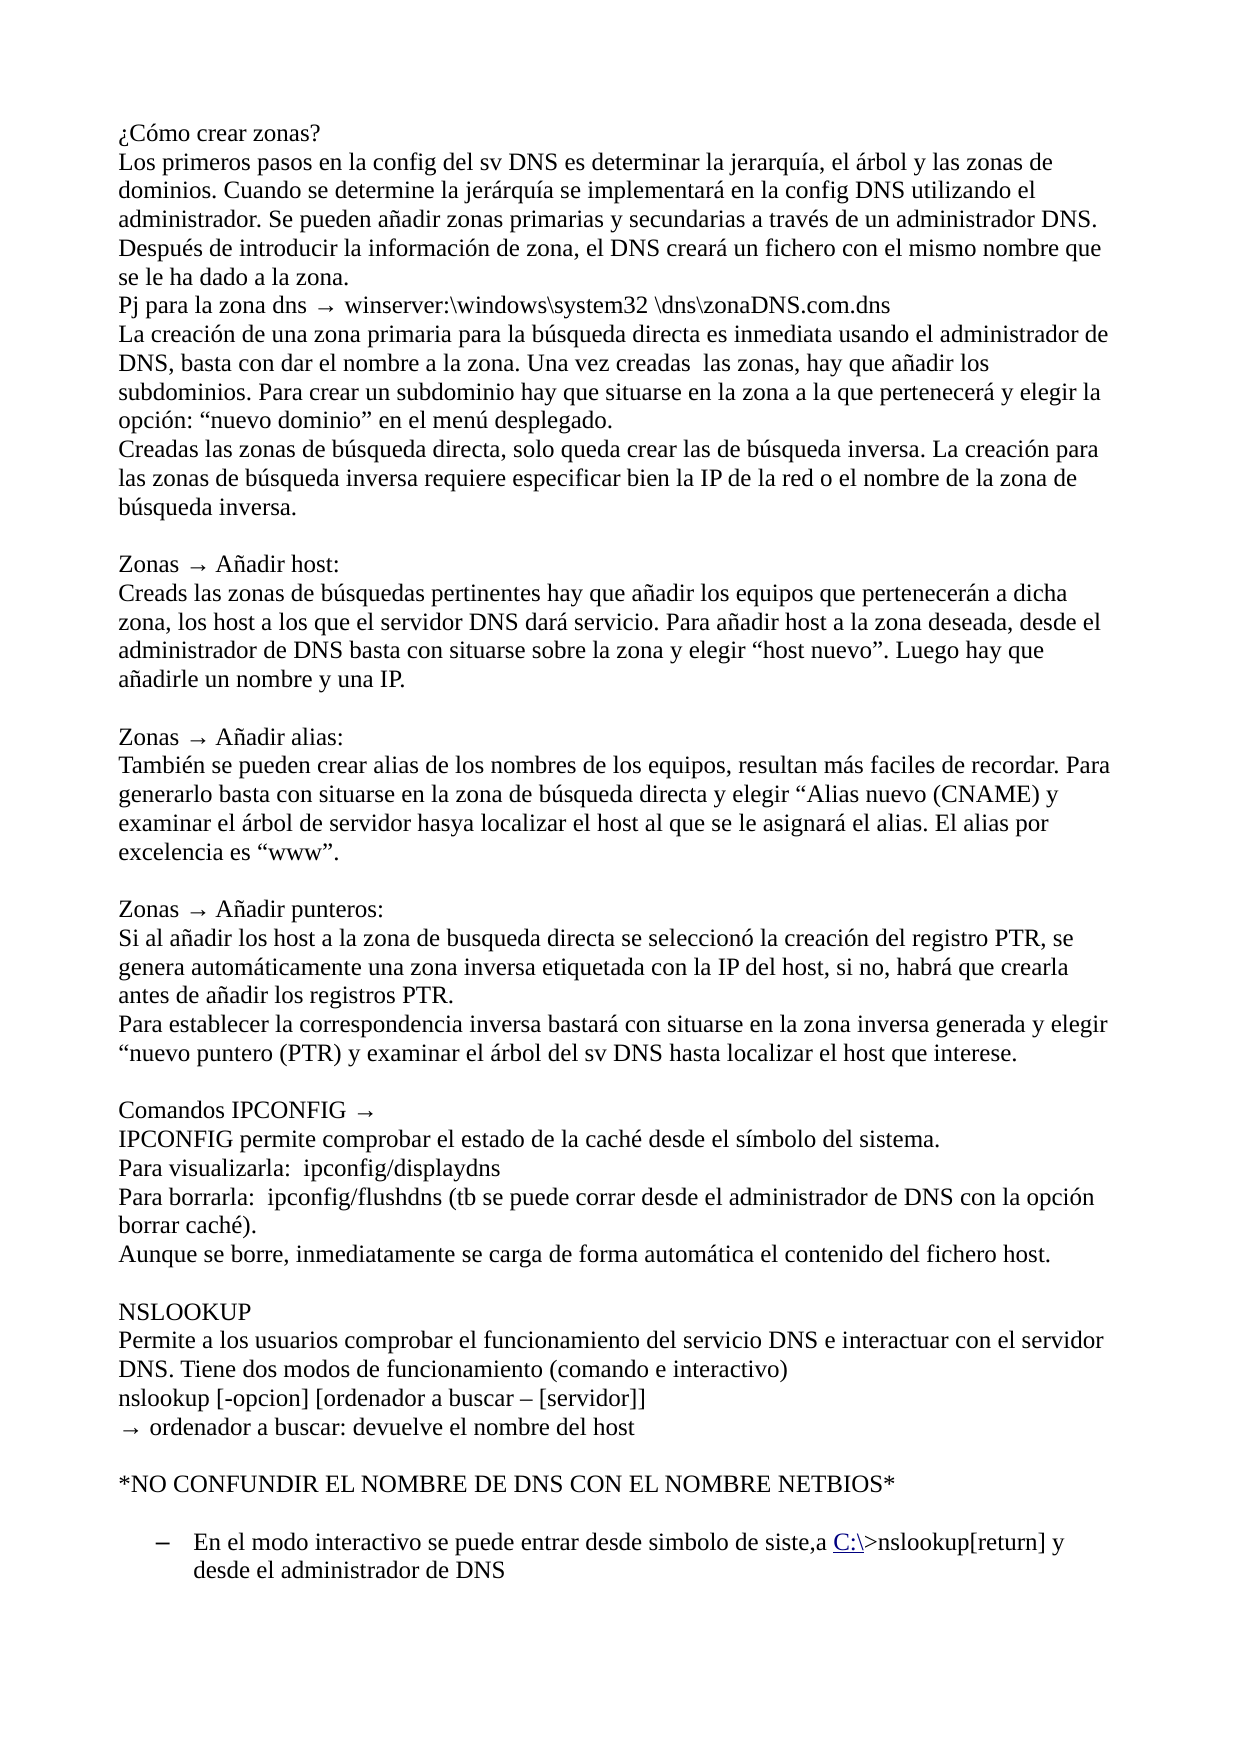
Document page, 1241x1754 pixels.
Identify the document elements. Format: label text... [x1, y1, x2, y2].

text Pj para la zona dns → winserver:\windows\system32 \dns\zonaDNS.com.dns [118, 291, 1122, 319]
text → ordenador a buscar: devuelve el nombre del host [118, 1412, 1122, 1441]
text Los primeros pasos en la config del sv DNS es determinar la jerarquía, el árbol y las zonas de dominios. Cuando se determine la jerárquía se implementará en la config DNS utilizando el administrador. Se pueden añadir zonas primarias y secundarias a través de un administrador DNS. Después de introducir la información de zona, el DNS creará un fichero con el mismo nombre que se le ha dado a la zona. [118, 147, 1122, 291]
text Zonas → Añadir host: [118, 549, 1122, 578]
text Permite a los usuarios comprobar el funcionamiento del servicio DNS e interactuar con el servidor DNS. Tiene dos modos de funcionamiento (comando e interactivo) [118, 1326, 1122, 1383]
text IPCONFIG permite comprobar el estado de la caché desde el símbolo del sistema. [118, 1124, 1122, 1153]
list En el modo interactivo se puede entrar desde simbolo de siste,a C:\>nslookup[return] y desde el administrador de DNS [156, 1527, 1122, 1584]
text La creación de una zona primaria para la búsqueda directa es inmediata usando el administrador de DNS, basta con dar el nombre a la zona. Una vez creadas las zonas, hay que añadir los subdominios. Para crear un subdominio hay que situarse en la zona a la que pertenecerá y elegir la opción: “nuevo dominio” en el menú desplegado. [118, 319, 1122, 434]
text Zonas → Añadir punteros: [118, 894, 1122, 923]
text ¿Cómo crear zonas? [118, 118, 1122, 147]
text Creads las zonas de búsquedas pertinentes hay que añadir los equipos que pertenecerán a dicha zona, los host a los que el servidor DNS dará servicio. Para añadir host a la zona deseada, desde el administrador de DNS basta con situarse sobre la zona y elegir “host nuevo”. Luego hay que añadirle un nombre y una IP. [118, 578, 1122, 693]
text Para establecer la correspondencia inversa bastará con situarse en la zona inversa generada y elegir “nuevo puntero (PTR) y examinar el árbol del sv DNS hasta localizar el host que interese. [118, 1009, 1122, 1067]
text Comandos IPCONFIG → [118, 1096, 1122, 1124]
text NSLOOKUP [118, 1297, 1122, 1326]
text Zonas → Añadir alias: [118, 722, 1122, 751]
text Si al añadir los host a la zona de busqueda directa se seleccionó la creación del registro PTR, se genera automáticamente una zona inversa etiquetada con la IP del host, si no, habrá que crearla antes de añadir los registros PTR. [118, 923, 1122, 1009]
text *NO CONFUNDIR EL NOMBRE DE DNS CON EL NOMBRE NETBIOS* [118, 1469, 1122, 1498]
text Aunque se borre, inmediatamente se carga de forma automática el contenido del fichero host. [118, 1239, 1122, 1268]
text nslookup [-opcion] [ordenador a buscar – [servidor]] [118, 1383, 1122, 1412]
text Creadas las zonas de búsqueda directa, solo queda crear las de búsqueda inversa. La creación para las zonas de búsqueda inversa requiere especificar bien la IP de la red o el nombre de la zona de búsqueda inversa. [118, 434, 1122, 521]
text Para borrarla: ipconfig/flushdns (tb se puede corrar desde el administrador de DNS con la opción borrar caché). [118, 1182, 1122, 1239]
text También se pueden crear alias de los nombres de los equipos, resultan más faciles de recordar. Para generarlo basta con situarse en la zona de búsqueda directa y elegir “Alias nuevo (CNAME) y examinar el árbol de servidor hasya localizar el host al que se le asignará el alias. El alias por excelencia es “www”. [118, 751, 1122, 866]
text Para visualizarla: ipconfig/displaydns [118, 1153, 1122, 1182]
